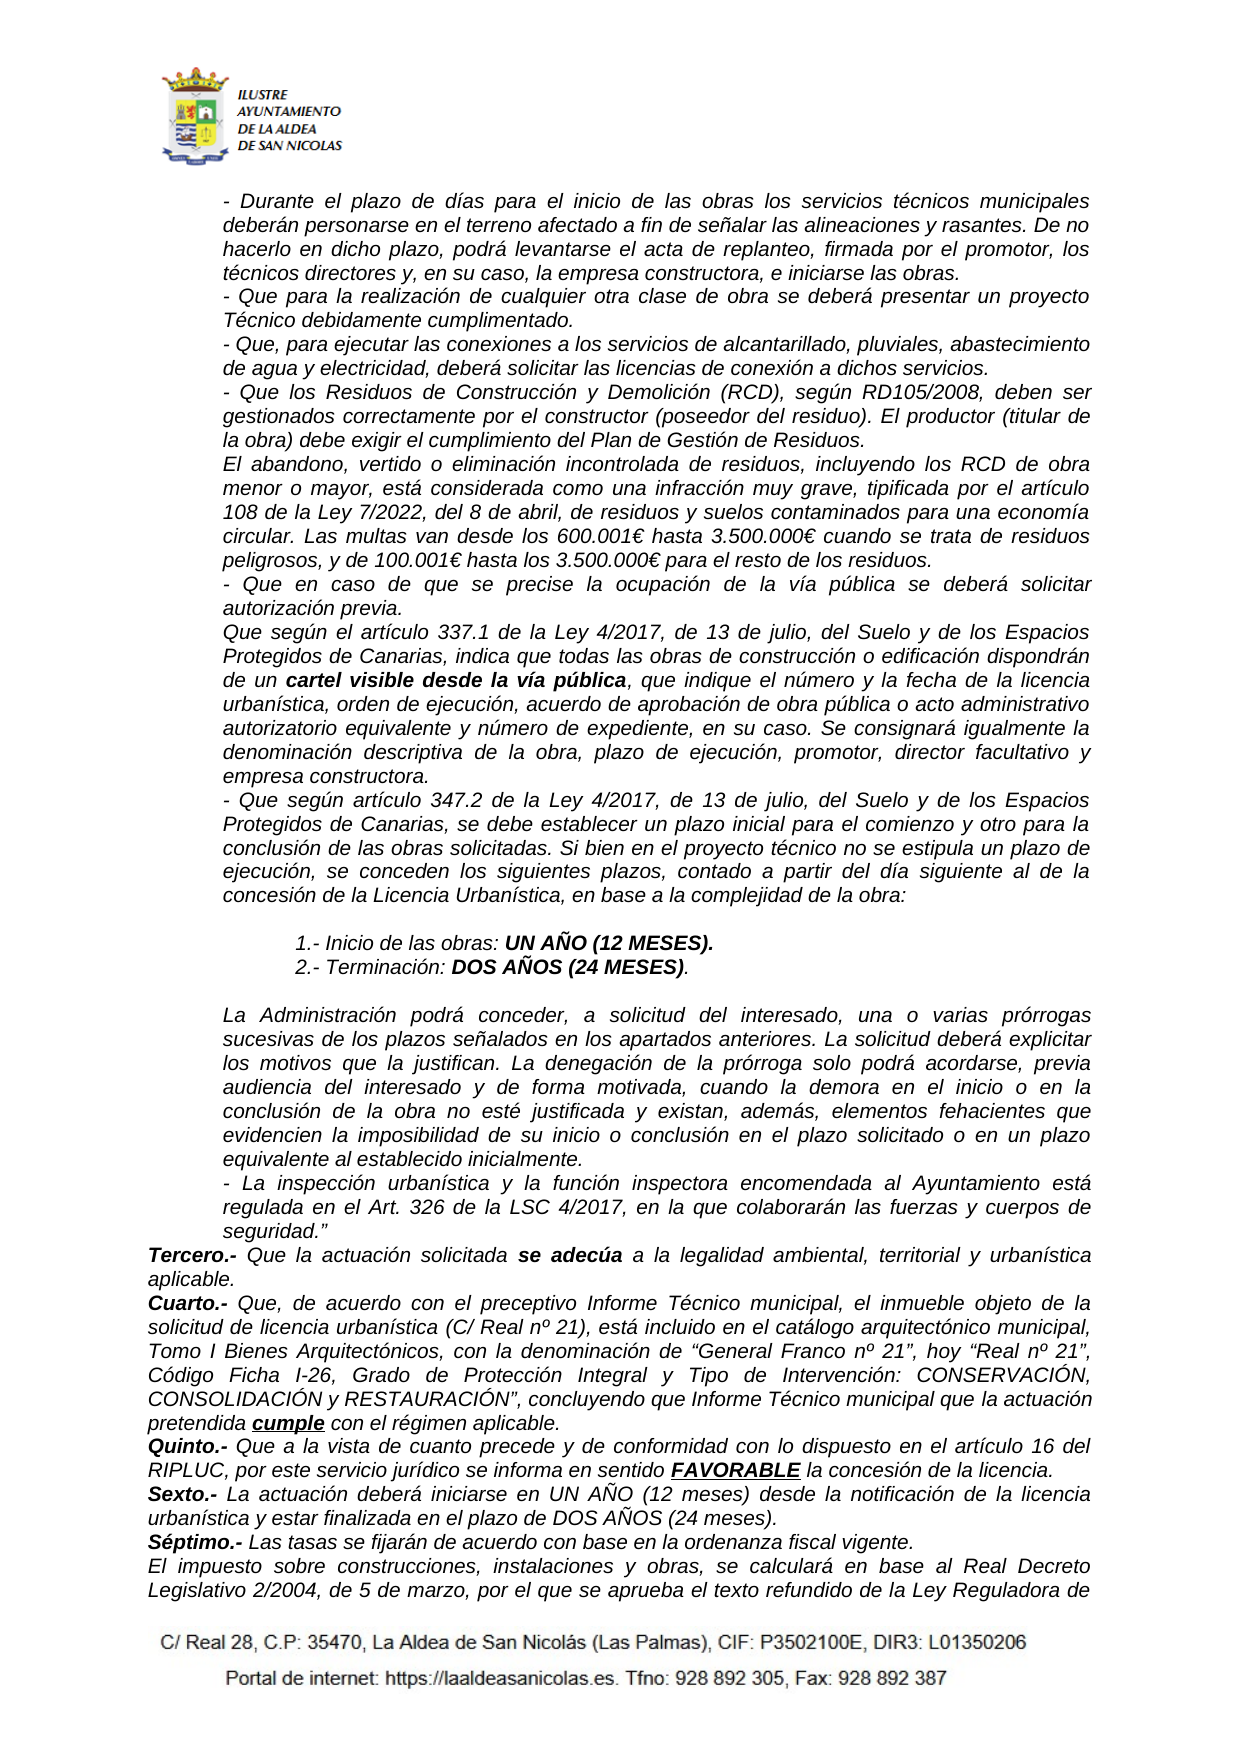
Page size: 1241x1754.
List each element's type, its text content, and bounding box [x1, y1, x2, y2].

text Cuarto.- Que, de acuerdo con el preceptivo Informe Técnico municipal, el inmueble objeto de la solicitud de licencia urbanística (C/ Real nº 21), está incluido en el catálogo arquitectónico municipal, Tomo I Bienes Arquitectónicos, con la denominación de “General Franco nº 21”, hoy “Real nº 21”, Código Ficha I-26, Grado de Protección Integral y Tipo de Intervención: CONSERVACIÓN, CONSOLIDACIÓN y RESTAURACIÓN”, concluyendo que Informe Técnico municipal que la actuación pretendida cumple con el régimen aplicable. [148, 1291, 1093, 1434]
text Sexto.- La actuación deberá iniciarse en UN AÑO (12 meses) desde la notificación de la licencia urbanística y estar finalizada en el plazo de DOS AÑOS (24 meses). [148, 1482, 1093, 1530]
list - Que en caso de que se precise la ocupación de la vía pública se deberá solicitar autorización previa. [223, 572, 1093, 620]
list - Que los Residuos de Construcción y Demolición (RCD), según RD105/2008, deben ser gestionados correctamente por el constructor (poseedor del residuo). El productor (titular de la obra) debe exigir el cumplimiento del Plan de Gestión de Residuos. [223, 380, 1093, 452]
list - La inspección urbanística y la función inspectora encomendada al Ayuntamiento está regulada en el Art. 326 de la LSC 4/2017, en la que colaborarán las fuerzas y cuerpos de seguridad.” [223, 1171, 1093, 1243]
text Quinto.- Que a la vista de cuanto precede y de conformidad con lo dispuesto en el artículo 16 del RIPLUC, por este servicio jurídico se informa en sentido FAVORABLE la concesión de la licencia. [148, 1434, 1093, 1482]
text Que según el artículo 337.1 de la Ley 4/2017, de 13 de julio, del Suelo y de los Espacios Protegidos de Canarias, indica que todas las obras de construcción o edificación dispondrán de un cartel visible desde la vía pública, que indique el número y la fecha de la licencia urbanística, orden de ejecución, acuerdo de aprobación de obra pública o acto administrativo autorizatorio equivalente y número de expediente, en su caso. Se consignará igualmente la denominación descriptiva de la obra, plazo de ejecución, promotor, director facultativo y empresa constructora. [223, 620, 1091, 787]
text Séptimo.- Las tasas se fijarán de acuerdo con base en la ordenanza fiscal vigente. [148, 1530, 1093, 1554]
list La Administración podrá conceder, a solicitud del interesado, una o varias prórrogas sucesivas de los plazos señalados en los apartados anteriores. La solicitud deberá explicitar los motivos que la justifican. La denegación de la prórroga solo podrá acordarse, previa audiencia del interesado y de forma motivada, cuando la demora en el inicio o en la conclusión de la obra no esté justificada y existan, además, elementos fehacientes que evidencien la imposibilidad de su inicio o conclusión en el plazo solicitado o en un plazo equivalente al establecido inicialmente. [223, 1003, 1093, 1171]
text - Durante el plazo de días para el inicio de las obras los servicios técnicos municipales deberán personarse en el terreno afectado a fin de señalar las alineaciones y rasantes. De no hacerlo en dicho plazo, podrá levantarse el acta de replanteo, firmada por el promotor, los técnicos directores y, en su caso, la empresa constructora, e iniciarse las obras. [223, 188, 1091, 284]
text - Que para la realización de cualquier otra clase de obra se deberá presentar un proyecto Técnico debidamente cumplimentado. [223, 284, 1091, 332]
text El impuesto sobre construcciones, instalaciones y obras, se calculará en base al Real Decreto Legislativo 2/2004, de 5 de marzo, por el que se aprueba el texto refundido de la Ley Reguladora de [148, 1554, 1093, 1602]
text 2.- Terminación: DOS AÑOS (24 MESES). [295, 955, 1091, 979]
picture [148, 1626, 1034, 1694]
text 1.- Inicio de las obras: UN AÑO (12 MESES). [295, 931, 1091, 955]
picture [148, 59, 358, 173]
text - Que, para ejecutar las conexiones a los servicios de alcantarillado, pluviales, abastecimiento de agua y electricidad, deberá solicitar las licencias de conexión a dichos servicios. [223, 332, 1091, 380]
text - Que según artículo 347.2 de la Ley 4/2017, de 13 de julio, del Suelo y de los Espacios Protegidos de Canarias, se debe establecer un plazo inicial para el comienzo y otro para la conclusión de las obras solicitadas. Si bien en el proyecto técnico no se estipula un plazo de ejecución, se conceden los siguientes plazos, contado a partir del día siguiente al de la concesión de la Licencia Urbanística, en base a la complejidad de la obra: [223, 787, 1091, 907]
text Tercero.- Que la actuación solicitada se adecúa a la legalidad ambiental, territorial y urbanística aplicable. [148, 1243, 1093, 1291]
text El abandono, vertido o eliminación incontrolada de residuos, incluyendo los RCD de obra menor o mayor, está considerada como una infracción muy grave, tipificada por el artículo 108 de la Ley 7/2022, del 8 de abril, de residuos y suelos contaminados para una economía circular. Las multas van desde los 600.001€ hasta 3.500.000€ cuando se trata de residuos peligrosos, y de 100.001€ hasta los 3.500.000€ para el resto de los residuos. [223, 452, 1091, 572]
